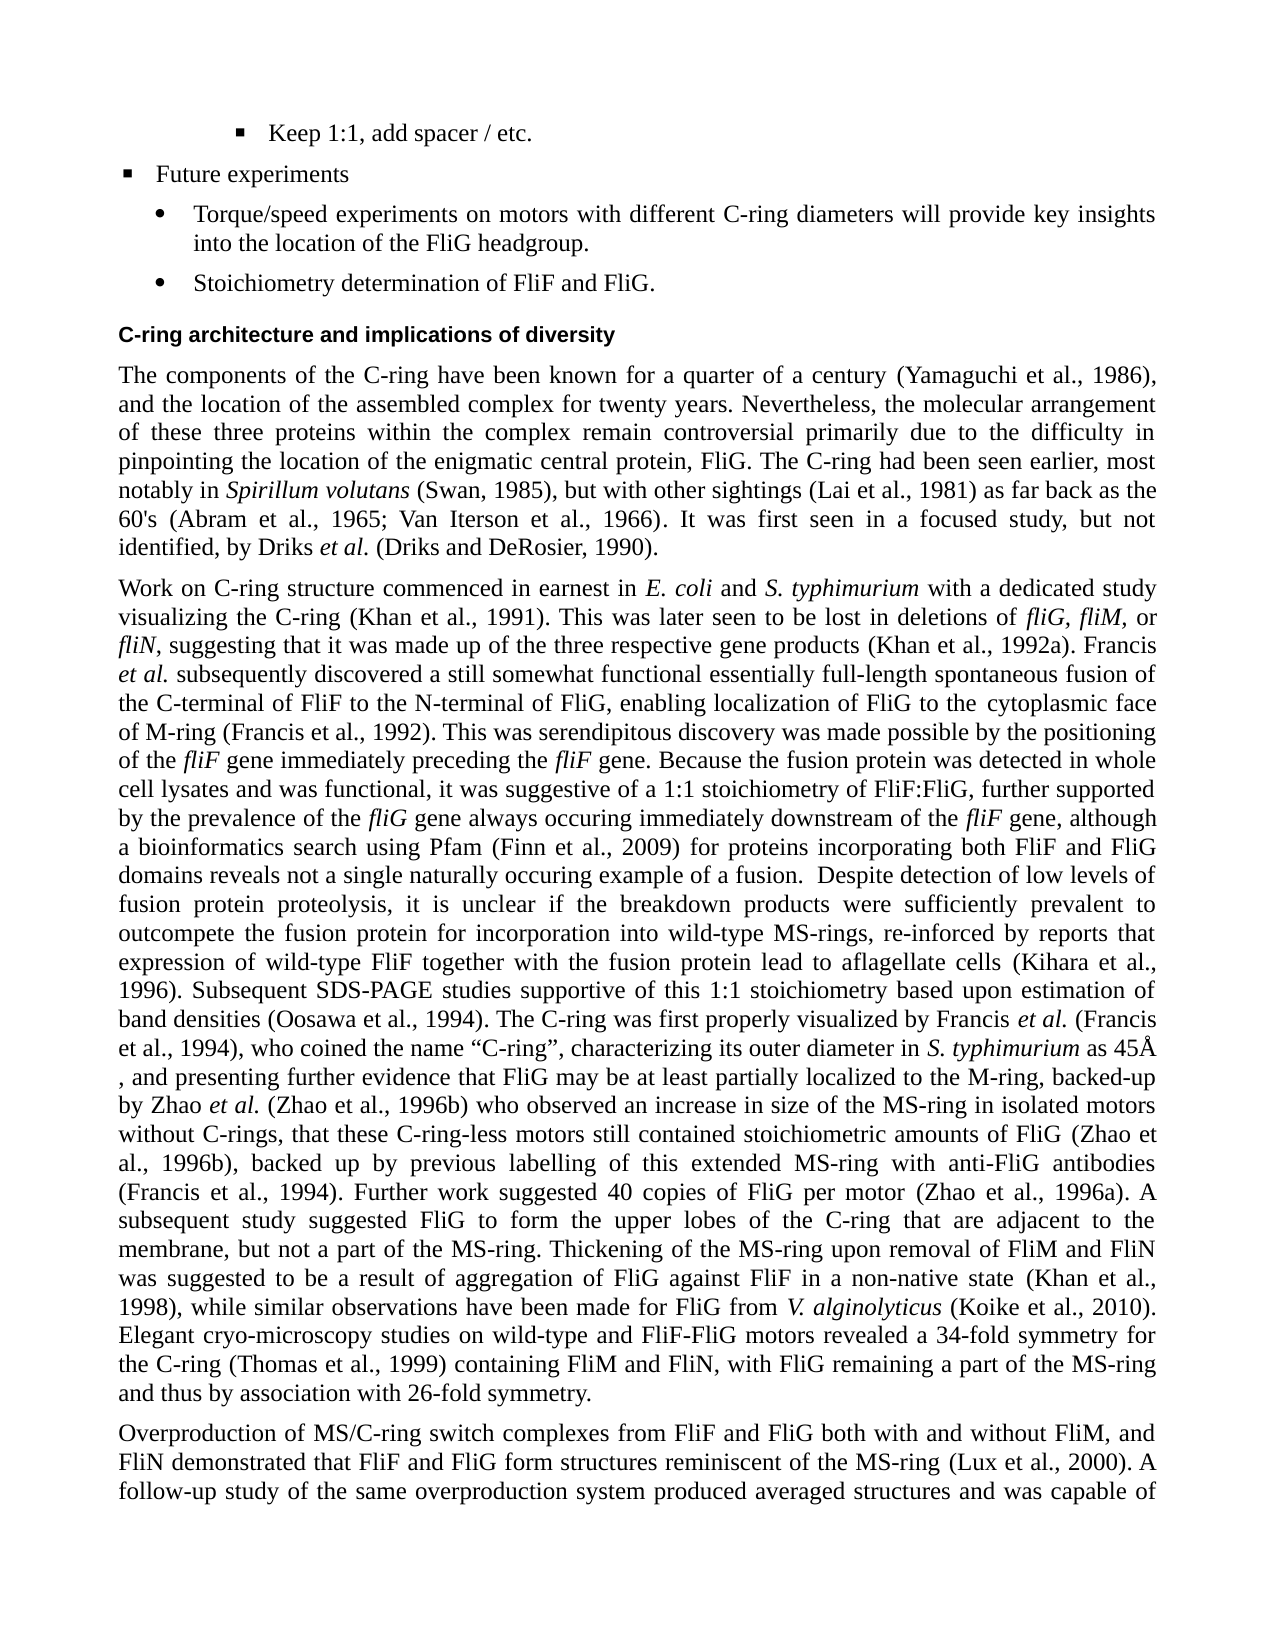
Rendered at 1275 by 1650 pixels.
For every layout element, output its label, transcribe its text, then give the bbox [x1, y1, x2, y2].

text Work on C-ring structure commenced in earnest in E. coli and S. typhimurium with a dedicated study visualizing the C-ring (Khan et al., 1991). This was later seen to be lost in deletions of fliG, fliM, or fliN, suggesting that it was made up of the three respective gene products (Khan et al., 1992a). Francis et al. subsequently discovered a still somewhat functional essentially full-length spontaneous fusion of the C-terminal of FliF to the N-terminal of FliG, enabling localization of FliG to the cytoplasmic face of M-ring (Francis et al., 1992). This was serendipitous discovery was made possible by the positioning of the fliF gene immediately preceding the fliF gene. Because the fusion protein was detected in whole cell lysates and was functional, it was suggestive of a 1:1 stoichiometry of FliF:FliG, further supported by the prevalence of the fliG gene always occuring immediately downstream of the fliF gene, although a bioinformatics search using Pfam (Finn et al., 2009) for proteins incorporating both FliF and FliG domains reveals not a single naturally occuring example of a fusion. Despite detection of low levels of fusion protein proteolysis, it is unclear if the breakdown products were sufficiently prevalent to outcompete the fusion protein for incorporation into wild-type MS-rings, re-inforced by reports that expression of wild-type FliF together with the fusion protein lead to aflagellate cells (Kihara et al., 1996). Subsequent SDS-PAGE studies supportive of this 1:1 stoichiometry based upon estimation of band densities (Oosawa et al., 1994). The C-ring was first properly visualized by Francis et al. (Francis et al., 1994), who coined the name “C-ring”, characterizing its outer diameter in S. typhimurium as 45Å , and presenting further evidence that FliG may be at least partially localized to the M-ring, backed-up by Zhao et al. (Zhao et al., 1996b) who observed an increase in size of the MS-ring in isolated motors without C-rings, that these C-ring-less motors still contained stoichiometric amounts of FliG (Zhao et al., 1996b), backed up by previous labelling of this extended MS-ring with anti-FliG antibodies (Francis et al., 1994). Further work suggested 40 copies of FliG per motor (Zhao et al., 1996a). A subsequent study suggested FliG to form the upper lobes of the C-ring that are adjacent to the membrane, but not a part of the MS-ring. Thickening of the MS-ring upon removal of FliM and FliN was suggested to be a result of aggregation of FliG against FliF in a non-native state (Khan et al., 1998), while similar observations have been made for FliG from V. alginolyticus (Koike et al., 2010). Elegant cryo-microscopy studies on wild-type and FliF-FliG motors revealed a 34-fold symmetry for the C-ring (Thomas et al., 1999) containing FliM and FliN, with FliG remaining a part of the MS-ring and thus by association with 26-fold symmetry. [118, 573, 1157, 1407]
list Future experiments [118, 159, 1157, 187]
subtitle C-ring architecture and implications of diversity [118, 322, 1157, 347]
list Torque/speed experiments on motors with different C-ring diameters will provide key insights into the location of the FliG headgroup. [156, 199, 1157, 257]
list Keep 1:1, add spacer / etc. [231, 118, 1157, 147]
text Overproduction of MS/C-ring switch complexes from FliF and FliG both with and without FliM, and FliN demonstrated that FliF and FliG form structures reminiscent of the MS-ring (Lux et al., 2000). A follow-up study of the same overproduction system produced averaged structures and was capable of [118, 1418, 1157, 1505]
list Stoichiometry determination of FliF and FliG. [156, 268, 1157, 297]
text The components of the C-ring have been known for a quarter of a century (Yamaguchi et al., 1986), and the location of the assembled complex for twenty years. Nevertheless, the molecular arrangement of these three proteins within the complex remain controversial primarily due to the difficulty in pinpointing the location of the enigmatic central protein, FliG. The C-ring had been seen earlier, most notably in Spirillum volutans (Swan, 1985), but with other sightings (Lai et al., 1981) as far back as the 60's (Abram et al., 1965; Van Iterson et al., 1966). It was first seen in a focused study, but not identified, by Driks et al. (Driks and DeRosier, 1990). [118, 360, 1157, 561]
